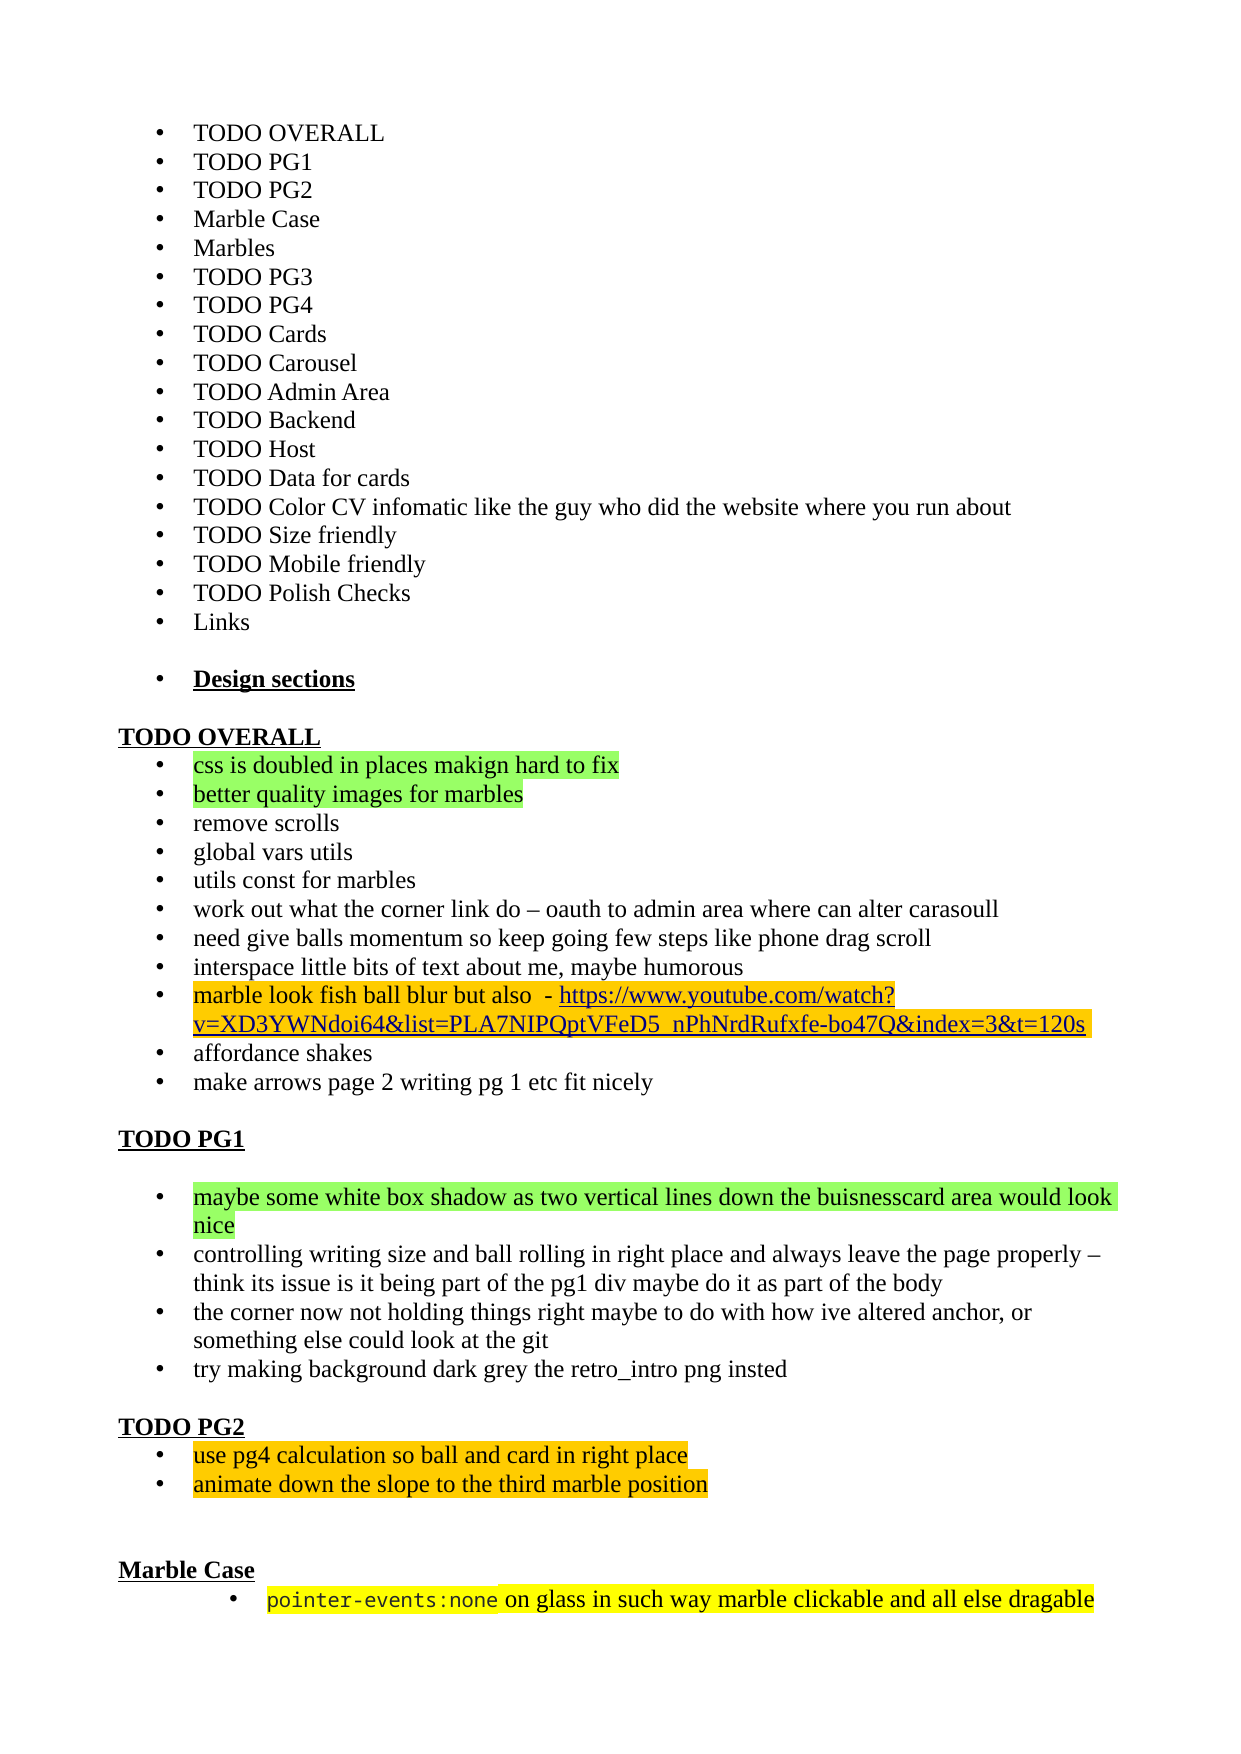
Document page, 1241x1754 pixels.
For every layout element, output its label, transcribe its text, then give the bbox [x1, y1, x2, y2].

list affordance shakes [156, 1038, 1122, 1067]
list TODO OVERALL [156, 118, 1122, 147]
list Links [156, 607, 1122, 636]
list make arrows page 2 writing pg 1 etc fit nicely [156, 1067, 1122, 1096]
list TODO Admin Area [156, 377, 1122, 406]
text TODO PG2 [118, 1412, 1122, 1441]
list Marbles [156, 233, 1122, 262]
list Design sections [156, 664, 1122, 693]
list TODO PG1 [156, 147, 1122, 176]
list try making background dark grey the retro_intro png insted [156, 1354, 1122, 1383]
list TODO Mobile friendly [156, 549, 1122, 578]
list TODO PG3 [156, 262, 1122, 291]
list the corner now not holding things right maybe to do with how ive altered anchor, or something else could look at the git [156, 1297, 1122, 1354]
list TODO Backend [156, 406, 1122, 434]
list interspace little bits of text about me, maybe humorous [156, 952, 1122, 981]
text TODO OVERALL [118, 722, 1122, 751]
list Marble Case [156, 204, 1122, 233]
list use pg4 calculation so ball and card in right place [156, 1441, 1122, 1469]
text TODO PG1 [118, 1124, 1122, 1153]
list pointer-events:none on glass in such way marble clickable and all else dragable [229, 1584, 1122, 1614]
list TODO Host [156, 434, 1122, 463]
list marble look fish ball blur but also - https://www.youtube.com/watch?v=XD3YWNdoi64&list=PLA7NIPQptVFeD5_nPhNrdRufxfe-bo47Q&index=3&t=120s [156, 981, 1122, 1038]
list utils const for marbles [156, 866, 1122, 894]
list controlling writing size and ball rolling in right place and always leave the page properly – think its issue is it being part of the pg1 div maybe do it as part of the body [156, 1239, 1122, 1297]
list css is doubled in places makign hard to fix [156, 751, 1122, 779]
list need give balls momentum so keep going few steps like phone drag scroll [156, 923, 1122, 952]
list global vars utils [156, 837, 1122, 866]
list TODO Data for cards [156, 463, 1122, 492]
list TODO Carousel [156, 348, 1122, 377]
list maybe some white box shadow as two vertical lines down the buisnesscard area would look nice [156, 1182, 1122, 1239]
list animate down the slope to the third marble position [156, 1469, 1122, 1498]
list TODO Polish Checks [156, 578, 1122, 607]
list TODO Size friendly [156, 521, 1122, 549]
list TODO Cards [156, 319, 1122, 348]
list TODO PG2 [156, 176, 1122, 204]
text Marble Case [118, 1556, 1122, 1584]
list remove scrolls [156, 808, 1122, 837]
list better quality images for marbles [156, 779, 1122, 808]
list TODO PG4 [156, 291, 1122, 319]
list work out what the corner link do – oauth to admin area where can alter carasoull [156, 894, 1122, 923]
list TODO Color CV infomatic like the guy who did the website where you run about [156, 492, 1122, 521]
